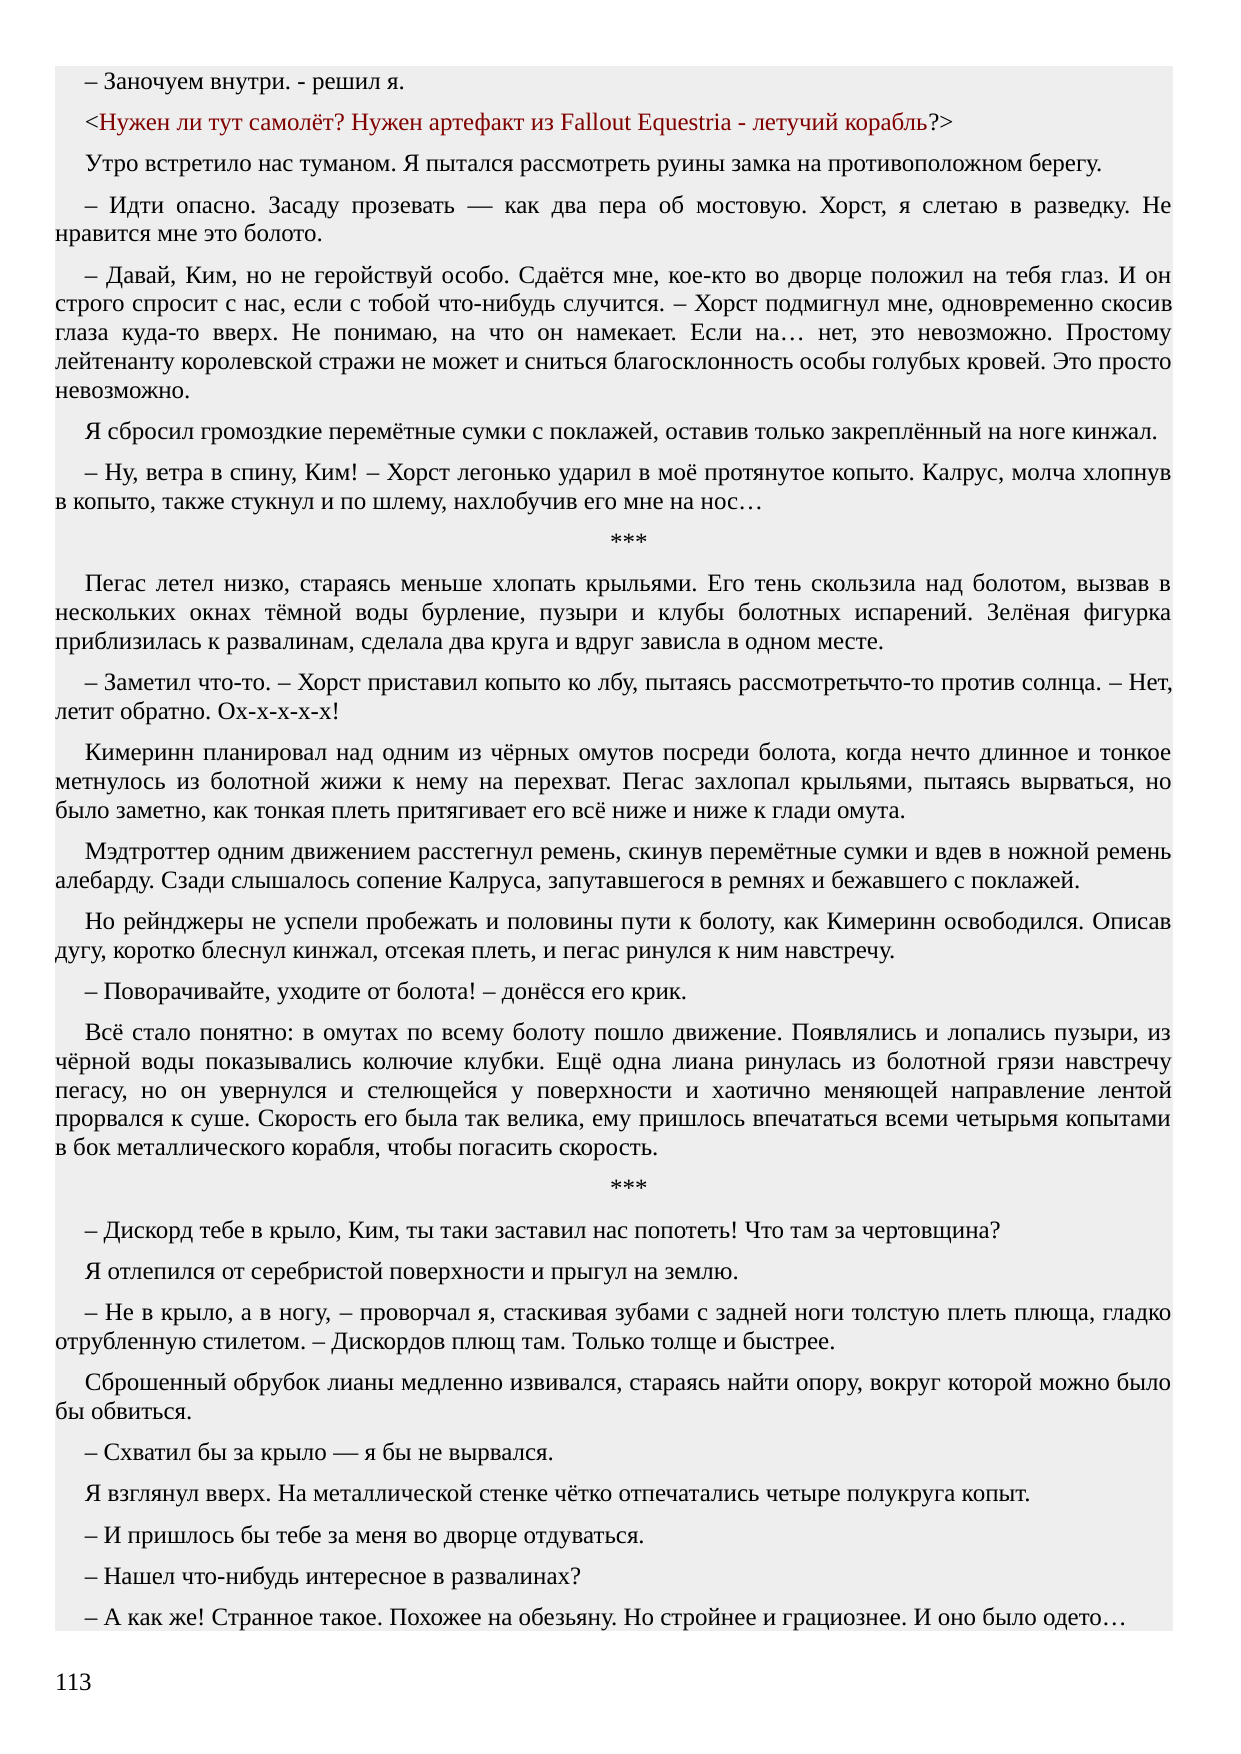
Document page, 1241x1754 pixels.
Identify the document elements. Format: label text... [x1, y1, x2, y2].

text Я сбросил громоздкие перемётные сумки с поклажей, оставив только закреплённый на ноге кинжал. [55, 416, 1173, 445]
text – Поворачивайте, уходите от болота! – донёсся его крик. [55, 976, 1173, 1005]
text – Нашел что-нибудь интересное в развалинах? [55, 1561, 1173, 1590]
text – Заметил что-то. – Хорст приставил копыто ко лбу, пытаясь рассмотретьчто-то против солнца. – Нет, летит обратно. Ох-х-х-х-х! [55, 667, 1173, 725]
text – Давай, Ким, но не геройствуй особо. Сдаётся мне, кое-кто во дворце положил на тебя глаз. И он строго спросит с нас, если с тобой что-нибудь случится. – Хорст подмигнул мне, одновременно скосив глаза куда-то вверх. Не понимаю, на что он намекает. Если на… нет, это невозможно. Простому лейтенанту королевской стражи не может и сниться благосклонность особы голубых кровей. Это просто невозможно. [55, 260, 1173, 403]
text – Дискорд тебе в крыло, Ким, ты таки заставил нас попотеть! Что там за чертовщина? [55, 1215, 1173, 1243]
text Сброшенный обрубок лианы медленно извивался, стараясь найти опору, вокруг которой можно было бы обвиться. [55, 1367, 1173, 1425]
text Я взглянул вверх. На металлической стенке чётко отпечатались четыре полукруга копыт. [55, 1478, 1173, 1507]
text – Идти опасно. Засаду прозевать — как два пера об мостовую. Хорст, я слетаю в разведку. Не нравится мне это болото. [55, 190, 1173, 247]
text Кимеринн планировал над одним из чёрных омутов посреди болота, когда нечто длинное и тонкое метнулось из болотной жижи к нему на перехват. Пегас захлопал крыльями, пытаясь вырваться, но было заметно, как тонкая плеть притягивает его всё ниже и ниже к глади омута. [55, 737, 1173, 823]
text – Схватил бы за крыло — я бы не вырвался. [55, 1437, 1173, 1466]
text *** [55, 1173, 1173, 1202]
text <Нужен ли тут самолёт? Нужен артефакт из Fallout Equestria - летучий корабль?> [55, 107, 1173, 136]
text Пегас летел низко, стараясь меньше хлопать крыльями. Его тень скользила над болотом, вызвав в нескольких окнах тёмной воды бурление, пузыри и клубы болотных испарений. Зелёная фигурка приблизилась к развалинам, сделала два круга и вдруг зависла в одном месте. [55, 568, 1173, 655]
text – Не в крыло, а в ногу, – проворчал я, стаскивая зубами с задней ноги толстую плеть плюща, гладко отрубленную стилетом. – Дискордов плющ там. Только толще и быстрее. [55, 1297, 1173, 1355]
text Но рейнджеры не успели пробежать и половины пути к болоту, как Кимеринн освободился. Описав дугу, коротко блеснул кинжал, отсекая плеть, и пегас ринулся к ним навстречу. [55, 906, 1173, 963]
text Мэдтроттер одним движением расстегнул ремень, скинув перемётные сумки и вдев в ножной ремень алебарду. Сзади слышалось сопение Калруса, запутавшегося в ремнях и бежавшего с поклажей. [55, 836, 1173, 893]
text *** [55, 527, 1173, 556]
text – А как же! Странное такое. Похожее на обезьяну. Но стройнее и грациознее. И оно было одето… [55, 1602, 1173, 1631]
text – Ну, ветра в спину, Ким! – Хорст легонько ударил в моё протянутое копыто. Калрус, молча хлопнув в копыто, также стукнул и по шлему, нахлобучив его мне на нос… [55, 457, 1173, 515]
text – Заночуем внутри. - решил я. [55, 66, 1173, 95]
text Утро встретило нас туманом. Я пытался рассмотреть руины замка на противоположном берегу. [55, 148, 1173, 177]
text – И пришлось бы тебе за меня во дворце отдуваться. [55, 1520, 1173, 1548]
text Я отлепился от серебристой поверхности и прыгул на землю. [55, 1256, 1173, 1285]
text Всё стало понятно: в омутах по всему болоту пошло движение. Появлялись и лопались пузыри, из чёрной воды показывались колючие клубки. Ещё одна лиана ринулась из болотной грязи навстречу пегасу, но он увернулся и стелющейся у поверхности и хаотично меняющей направление лентой прорвался к суше. Скорость его была так велика, ему пришлось впечататься всеми четырьмя копытами в бок металлического корабля, чтобы погасить скорость. [55, 1017, 1173, 1161]
